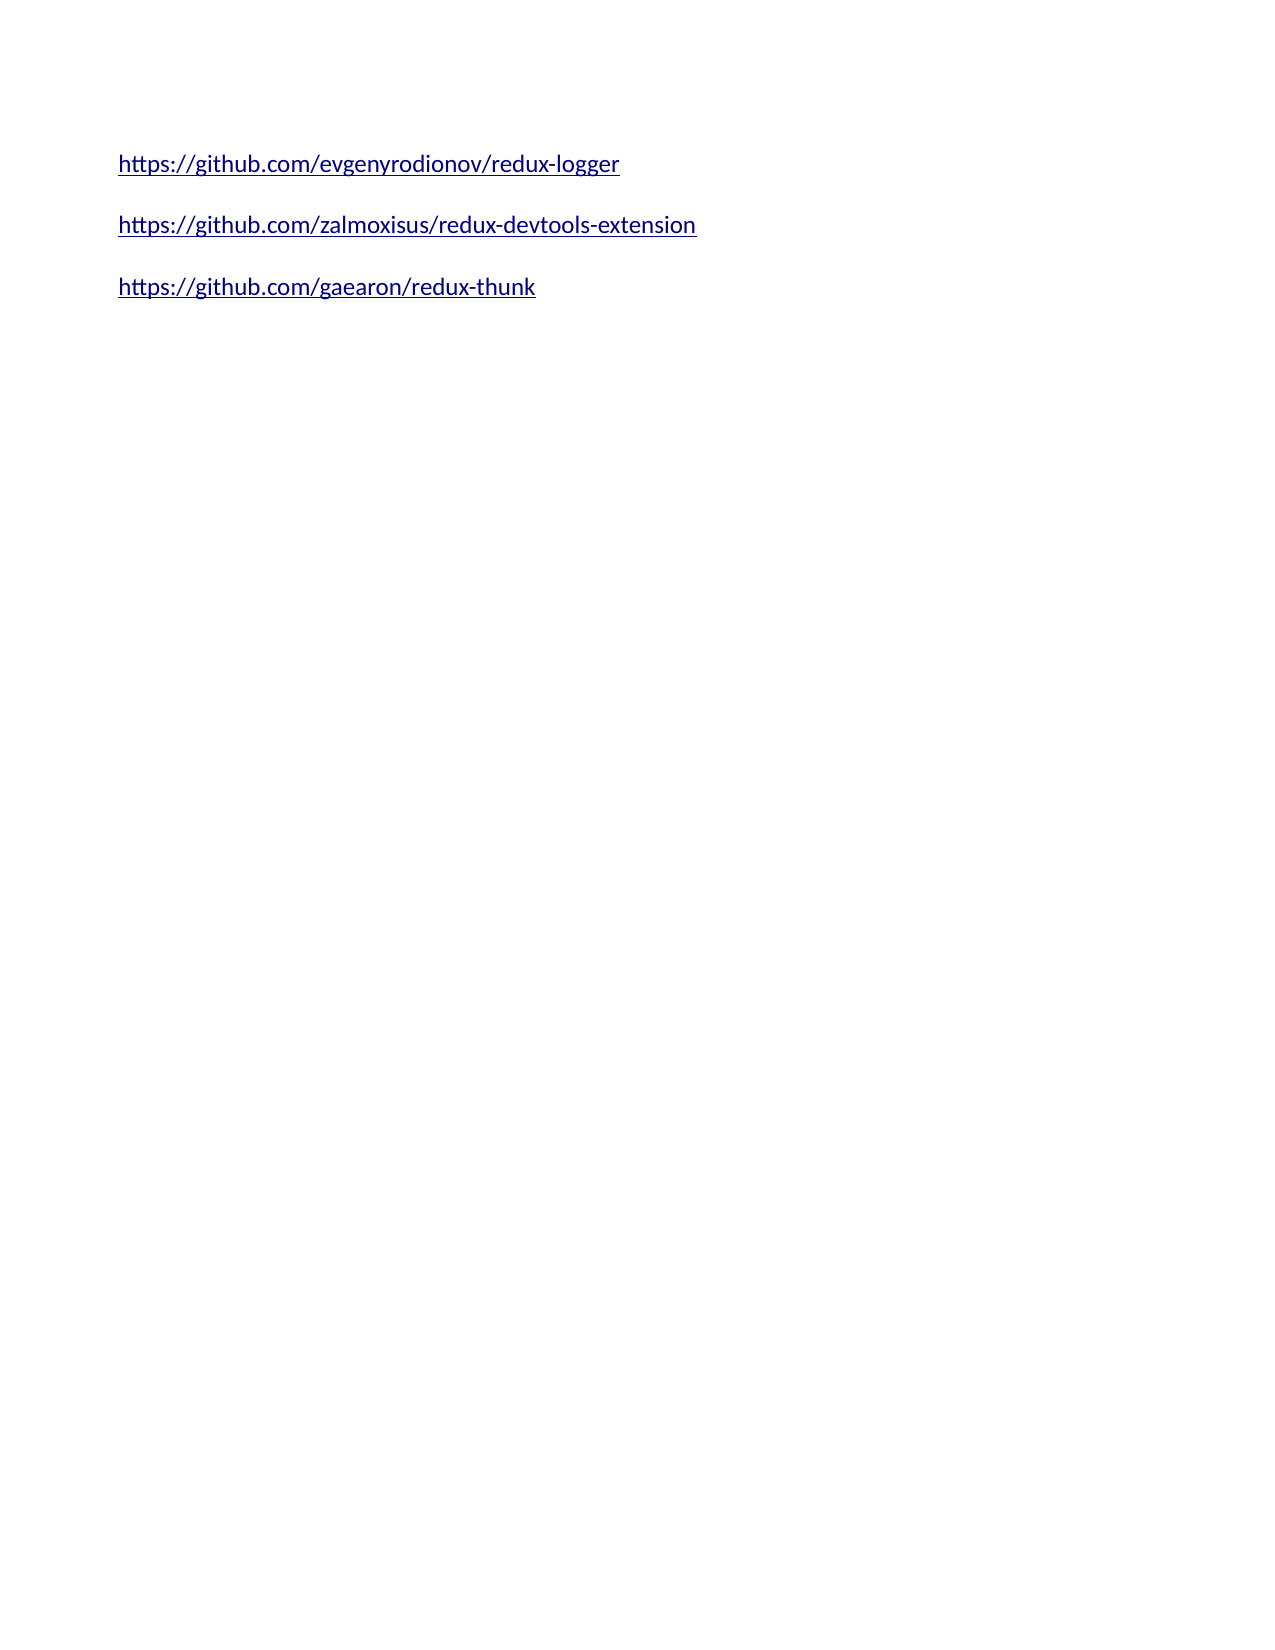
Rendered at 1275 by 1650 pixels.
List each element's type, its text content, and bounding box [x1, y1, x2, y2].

text https://github.com/evgenyrodionov/redux-logger [118, 149, 1157, 179]
text https://github.com/zalmoxisus/redux-devtools-extension [118, 210, 1157, 240]
text https://github.com/gaearon/redux-thunk [118, 271, 1157, 301]
